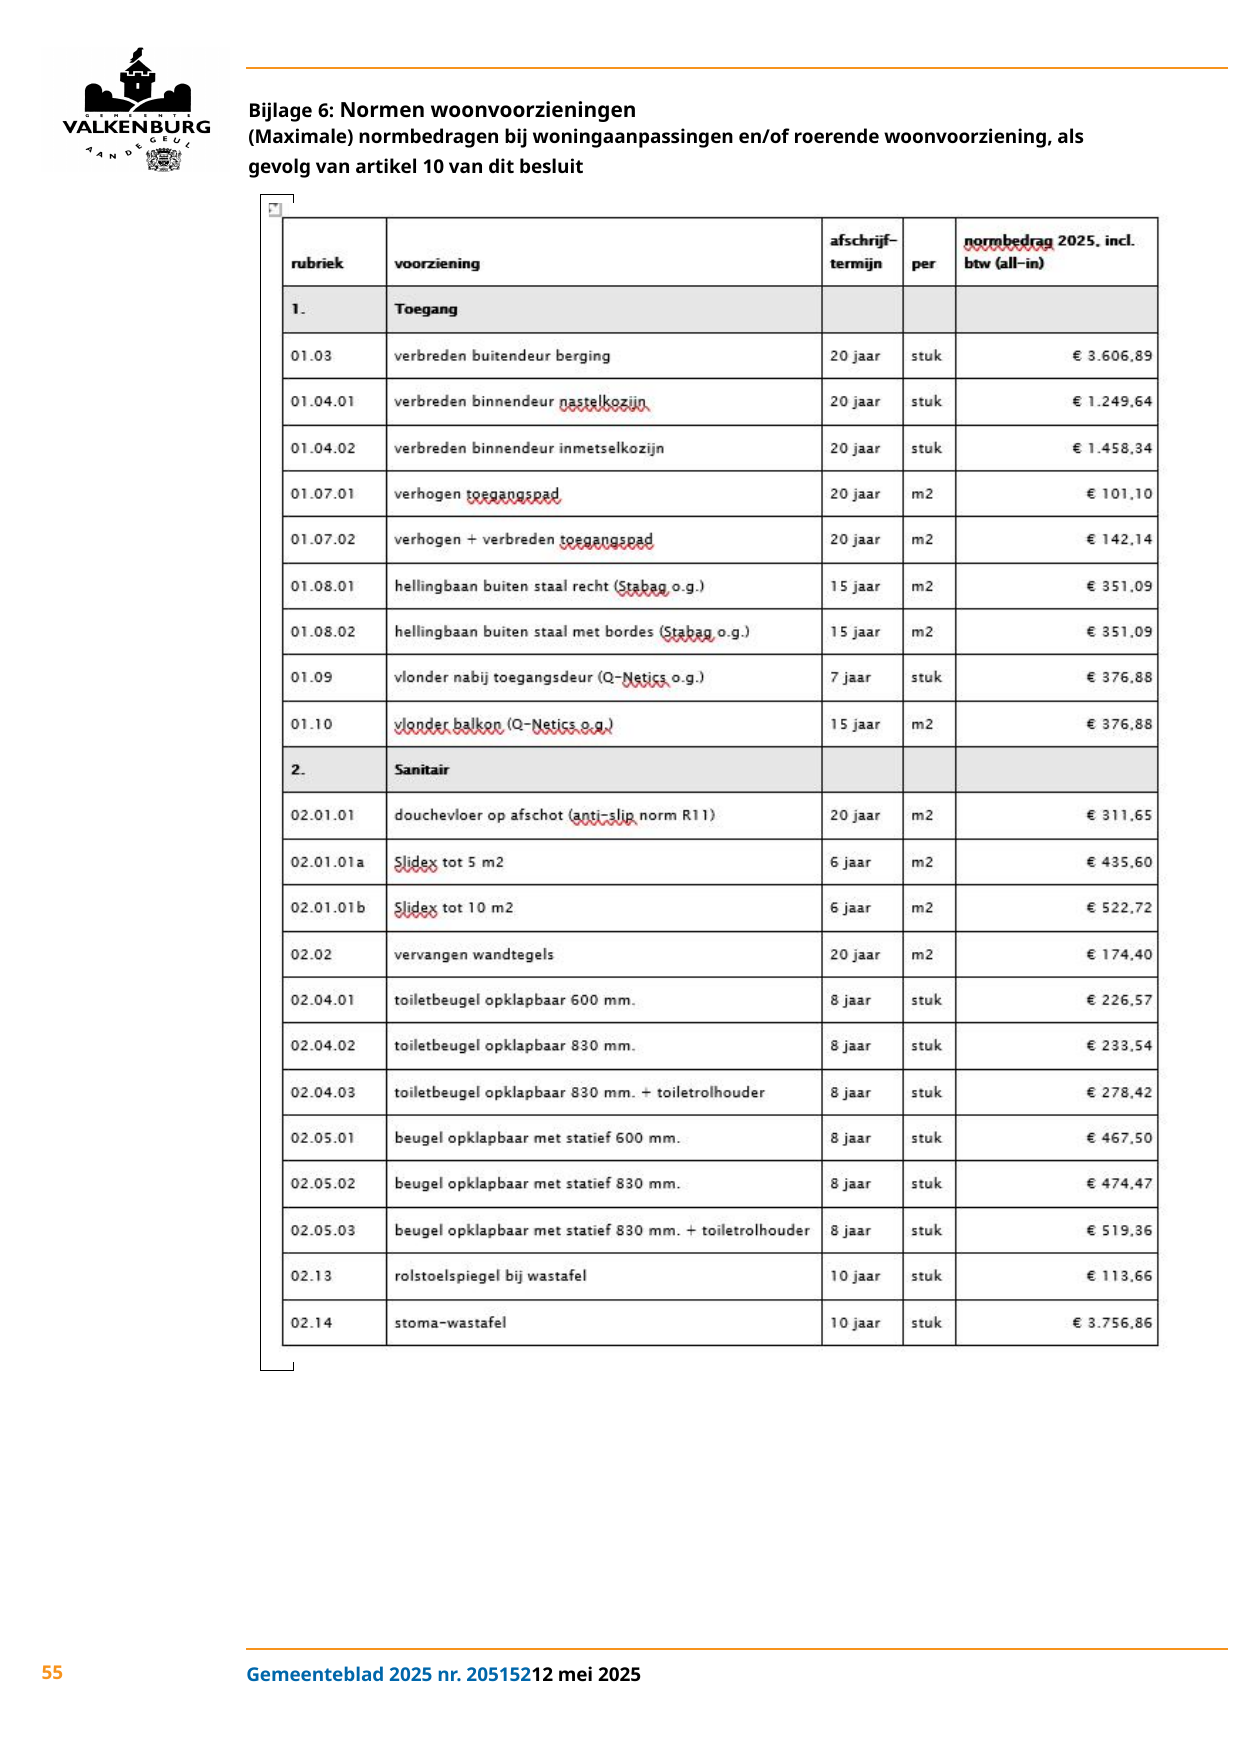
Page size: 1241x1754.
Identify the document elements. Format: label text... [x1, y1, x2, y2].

picture [268, 203, 1173, 1362]
text Bijlage 6: Normen woonvoorzieningen [248, 95, 1152, 123]
picture [41, 47, 231, 172]
text (Maximale) normbedragen bij woningaanpassingen en/of roerende woonvoorziening, als gevolg van artikel 10 van dit besluit [248, 123, 1152, 179]
